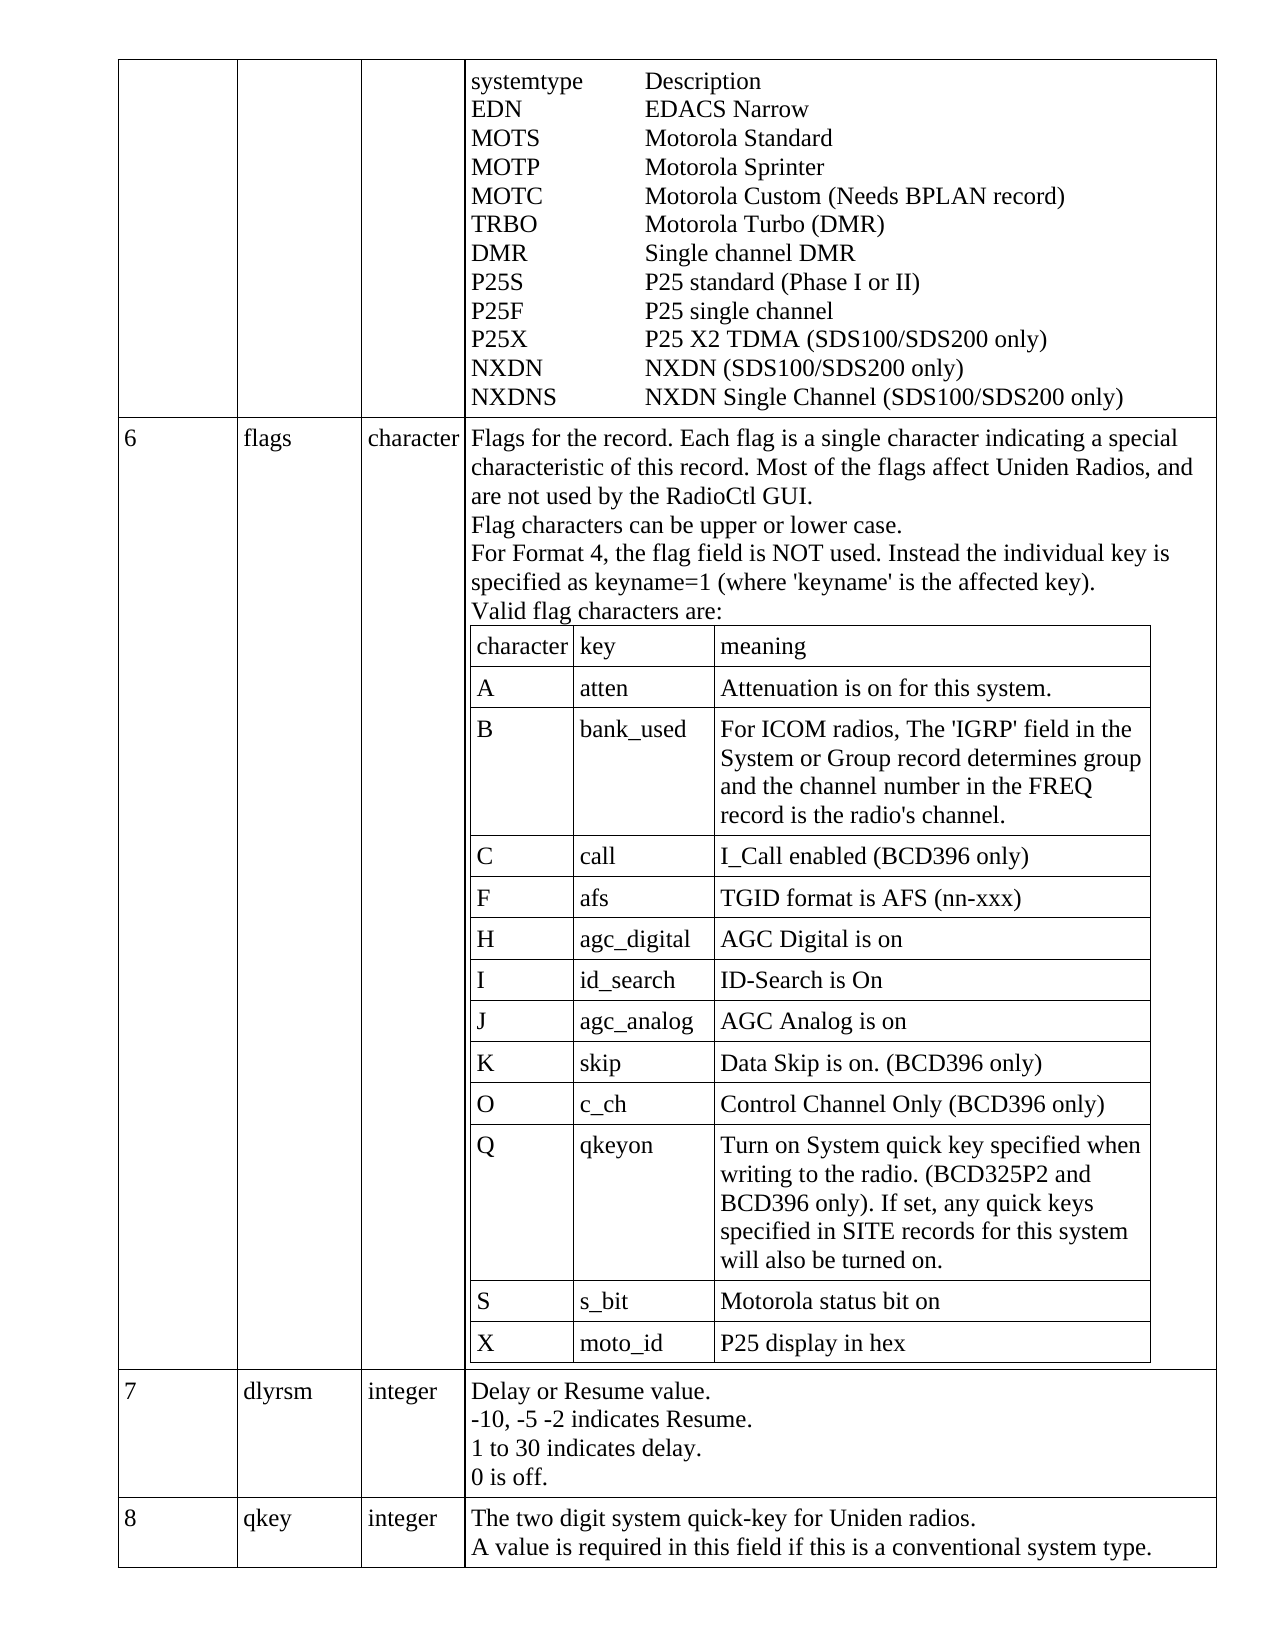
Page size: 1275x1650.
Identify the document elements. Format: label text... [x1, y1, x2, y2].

table_cell afs [574, 877, 714, 917]
table_cell Q [471, 1125, 573, 1280]
table_cell AGC Analog is on [715, 1001, 1150, 1041]
table_cell bank_used [574, 708, 714, 835]
table_cell c_ch [574, 1083, 714, 1123]
table_cell moto_id [574, 1322, 714, 1362]
table_cell Motorola status bit on [715, 1281, 1150, 1321]
table_cell Control Channel Only (BCD396 only) [715, 1083, 1150, 1123]
table_cell J [471, 1001, 573, 1041]
table_cell I_Call enabled (BCD396 only) [715, 836, 1150, 876]
table_cell MOTP [471, 152, 644, 181]
table_cell Delay or Resume value. -10, -5 -2 indicates Resume. 1 to 30 indicates delay. 0 is off. [466, 1370, 1216, 1497]
table_cell [466, 60, 1216, 417]
table_cell C [471, 836, 573, 876]
table_cell Attenuation is on for this system. [715, 667, 1150, 707]
table_cell For ICOM radios, The 'IGRP' field in the System or Group record determines group and the channel number in the FREQ record is the radio's channel. [715, 708, 1150, 835]
table_cell agc_digital [574, 918, 714, 958]
table_cell P25 standard (Phase I or II) [645, 267, 1211, 296]
table_cell s_bit [574, 1281, 714, 1321]
table_cell EDACS Narrow [645, 95, 1211, 123]
table_cell qkeyon [574, 1125, 714, 1280]
table_cell ID-Search is On [715, 960, 1150, 1000]
table_cell EDN [471, 95, 644, 123]
table_cell NXDN (SDS100/SDS200 only) [645, 353, 1211, 382]
table_cell P25S [471, 267, 644, 296]
table_cell character [362, 418, 464, 1369]
table_cell B [471, 708, 573, 835]
table_header meaning [715, 626, 1150, 666]
table_cell P25 display in hex [715, 1322, 1150, 1362]
table_cell agc_analog [574, 1001, 714, 1041]
table_cell 8 [119, 1498, 237, 1567]
table_cell dlyrsm [238, 1370, 361, 1497]
table_cell [362, 60, 464, 417]
table_cell NXDNS [471, 382, 644, 411]
table_cell id_search [574, 960, 714, 1000]
table_header Description [645, 66, 1211, 94]
table_cell flags [238, 418, 361, 1369]
table_cell skip [574, 1042, 714, 1082]
table_cell P25F [471, 296, 644, 324]
table_cell atten [574, 667, 714, 707]
table_cell Motorola Sprinter [645, 152, 1211, 181]
table_cell 7 [119, 1370, 237, 1497]
table_cell F [471, 877, 573, 917]
table_cell [238, 60, 361, 417]
table_cell X [471, 1322, 573, 1362]
table_cell qkey [238, 1498, 361, 1567]
table_header character [471, 626, 573, 666]
table_cell TRBO [471, 210, 644, 238]
table_cell TGID format is AFS (nn-xxx) [715, 877, 1150, 917]
table_cell AGC Digital is on [715, 918, 1150, 958]
table_cell Data Skip is on. (BCD396 only) [715, 1042, 1150, 1082]
table_cell MOTC [471, 181, 644, 209]
table_cell H [471, 918, 573, 958]
table_header systemtype [471, 66, 644, 94]
table_cell Flags for the record. Each flag is a single character indicating a special characteristic of this record. Most of the flags affect Uniden Radios, and are not used by the RadioCtl GUI. Flag characters can be upper or lower case. For Format 4, the flag field is NOT used. Instead the individual key is specified as keyname=1 (where 'keyname' is the affected key). Valid flag characters are: [466, 418, 1216, 1369]
table_cell P25 X2 TDMA (SDS100/SDS200 only) [645, 325, 1211, 353]
table_cell DMR [471, 238, 644, 267]
table_cell integer [362, 1370, 464, 1497]
table_cell NXDN [471, 353, 644, 382]
table_cell Motorola Custom (Needs BPLAN record) [645, 181, 1211, 209]
table_cell MOTS [471, 123, 644, 152]
table_cell [119, 60, 237, 417]
table_cell call [574, 836, 714, 876]
table_cell Motorola Standard [645, 123, 1211, 152]
table_cell 6 [119, 418, 237, 1369]
table_cell integer [362, 1498, 464, 1567]
table_cell I [471, 960, 573, 1000]
table_cell NXDN Single Channel (SDS100/SDS200 only) [645, 382, 1211, 411]
table_cell K [471, 1042, 573, 1082]
table_cell P25X [471, 325, 644, 353]
table_header key [574, 626, 714, 666]
table_cell Motorola Turbo (DMR) [645, 210, 1211, 238]
table_cell S [471, 1281, 573, 1321]
table_cell P25 single channel [645, 296, 1211, 324]
table_cell O [471, 1083, 573, 1123]
table_cell A [471, 667, 573, 707]
table_cell Turn on System quick key specified when writing to the radio. (BCD325P2 and BCD396 only). If set, any quick keys specified in SITE records for this system will also be turned on. [715, 1125, 1150, 1280]
table_cell Single channel DMR [645, 238, 1211, 267]
table_cell The two digit system quick-key for Uniden radios. A value is required in this field if this is a conventional system type. [466, 1498, 1216, 1567]
